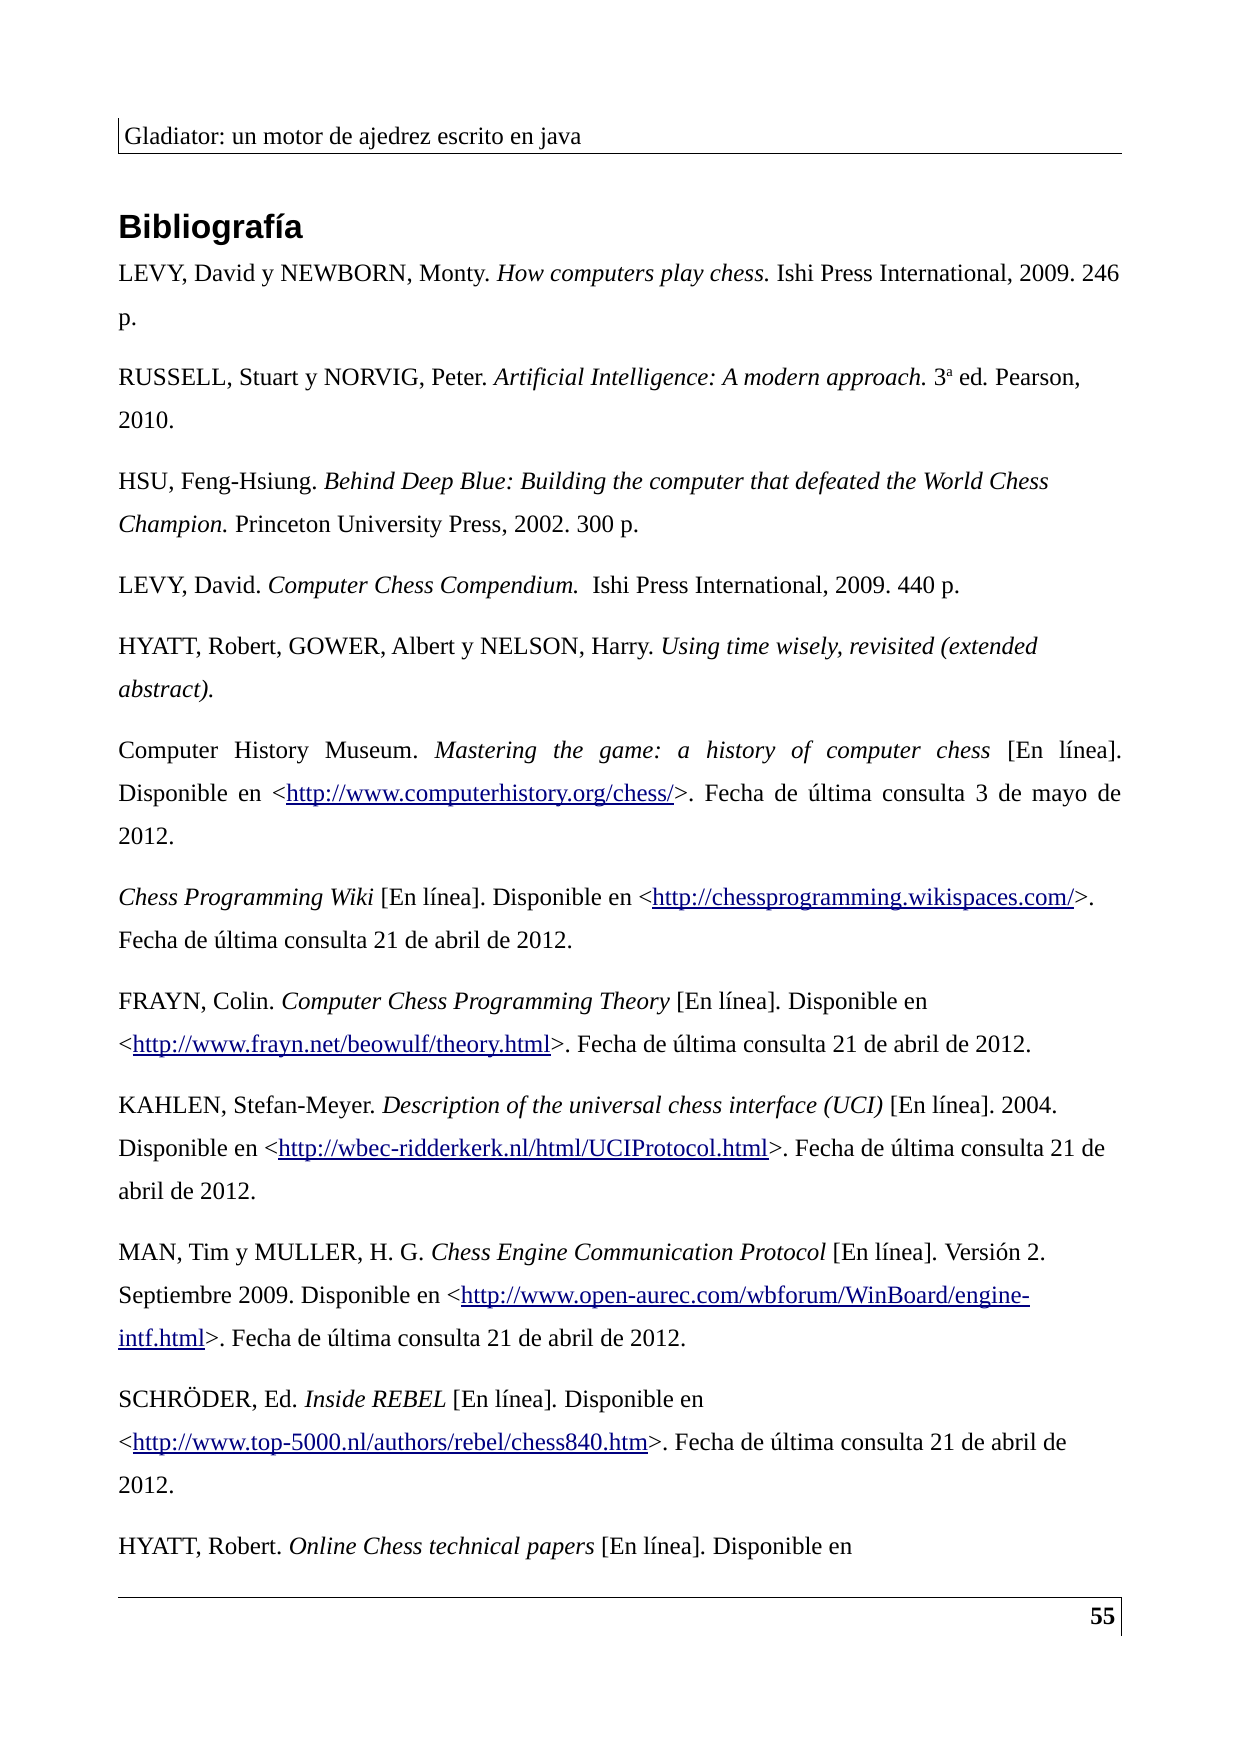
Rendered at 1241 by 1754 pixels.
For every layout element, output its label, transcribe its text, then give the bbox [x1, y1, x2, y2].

text Computer History Museum. Mastering the game: a history of computer chess [En línea]. Disponible en <http://www.computerhistory.org/chess/>. Fecha de última consulta 3 de mayo de 2012. [118, 735, 1122, 850]
text KAHLEN, Stefan-Meyer. Description of the universal chess interface (UCI) [En línea]. 2004. Disponible en <http://wbec-ridderkerk.nl/html/UCIProtocol.html>. Fecha de última consulta 21 de abril de 2012. [118, 1090, 1122, 1205]
text HSU, Feng-Hsiung. Behind Deep Blue: Building the computer that defeated the World Chess Champion. Princeton University Press, 2002. 300 p. [118, 466, 1122, 538]
subtitle Bibliografía [118, 207, 1122, 246]
text LEVY, David y NEWBORN, Monty. How computers play chess. Ishi Press International, 2009. 246 p. [118, 258, 1122, 330]
text FRAYN, Colin. Computer Chess Programming Theory [En línea]. Disponible en <http://www.frayn.net/beowulf/theory.html>. Fecha de última consulta 21 de abril de 2012. [118, 986, 1122, 1058]
text LEVY, David. Computer Chess Compendium. Ishi Press International, 2009. 440 p. [118, 570, 1122, 599]
text MAN, Tim y MULLER, H. G. Chess Engine Communication Protocol [En línea]. Versión 2. Septiembre 2009. Disponible en <http://www.open-aurec.com/wbforum/WinBoard/engine-intf.html>. Fecha de última consulta 21 de abril de 2012. [118, 1237, 1122, 1352]
text HYATT, Robert. Online Chess technical papers [En línea]. Disponible en [118, 1531, 1122, 1560]
text RUSSELL, Stuart y NORVIG, Peter. Artificial Intelligence: A modern approach. 3a ed. Pearson, 2010. [118, 362, 1122, 434]
text HYATT, Robert, GOWER, Albert y NELSON, Harry. Using time wisely, revisited (extended abstract). [118, 631, 1122, 703]
text Chess Programming Wiki [En línea]. Disponible en <http://chessprogramming.wikispaces.com/>. Fecha de última consulta 21 de abril de 2012. [118, 882, 1122, 954]
text SCHRÖDER, Ed. Inside REBEL [En línea]. Disponible en <http://www.top-5000.nl/authors/rebel/chess840.htm>. Fecha de última consulta 21 de abril de 2012. [118, 1384, 1122, 1499]
